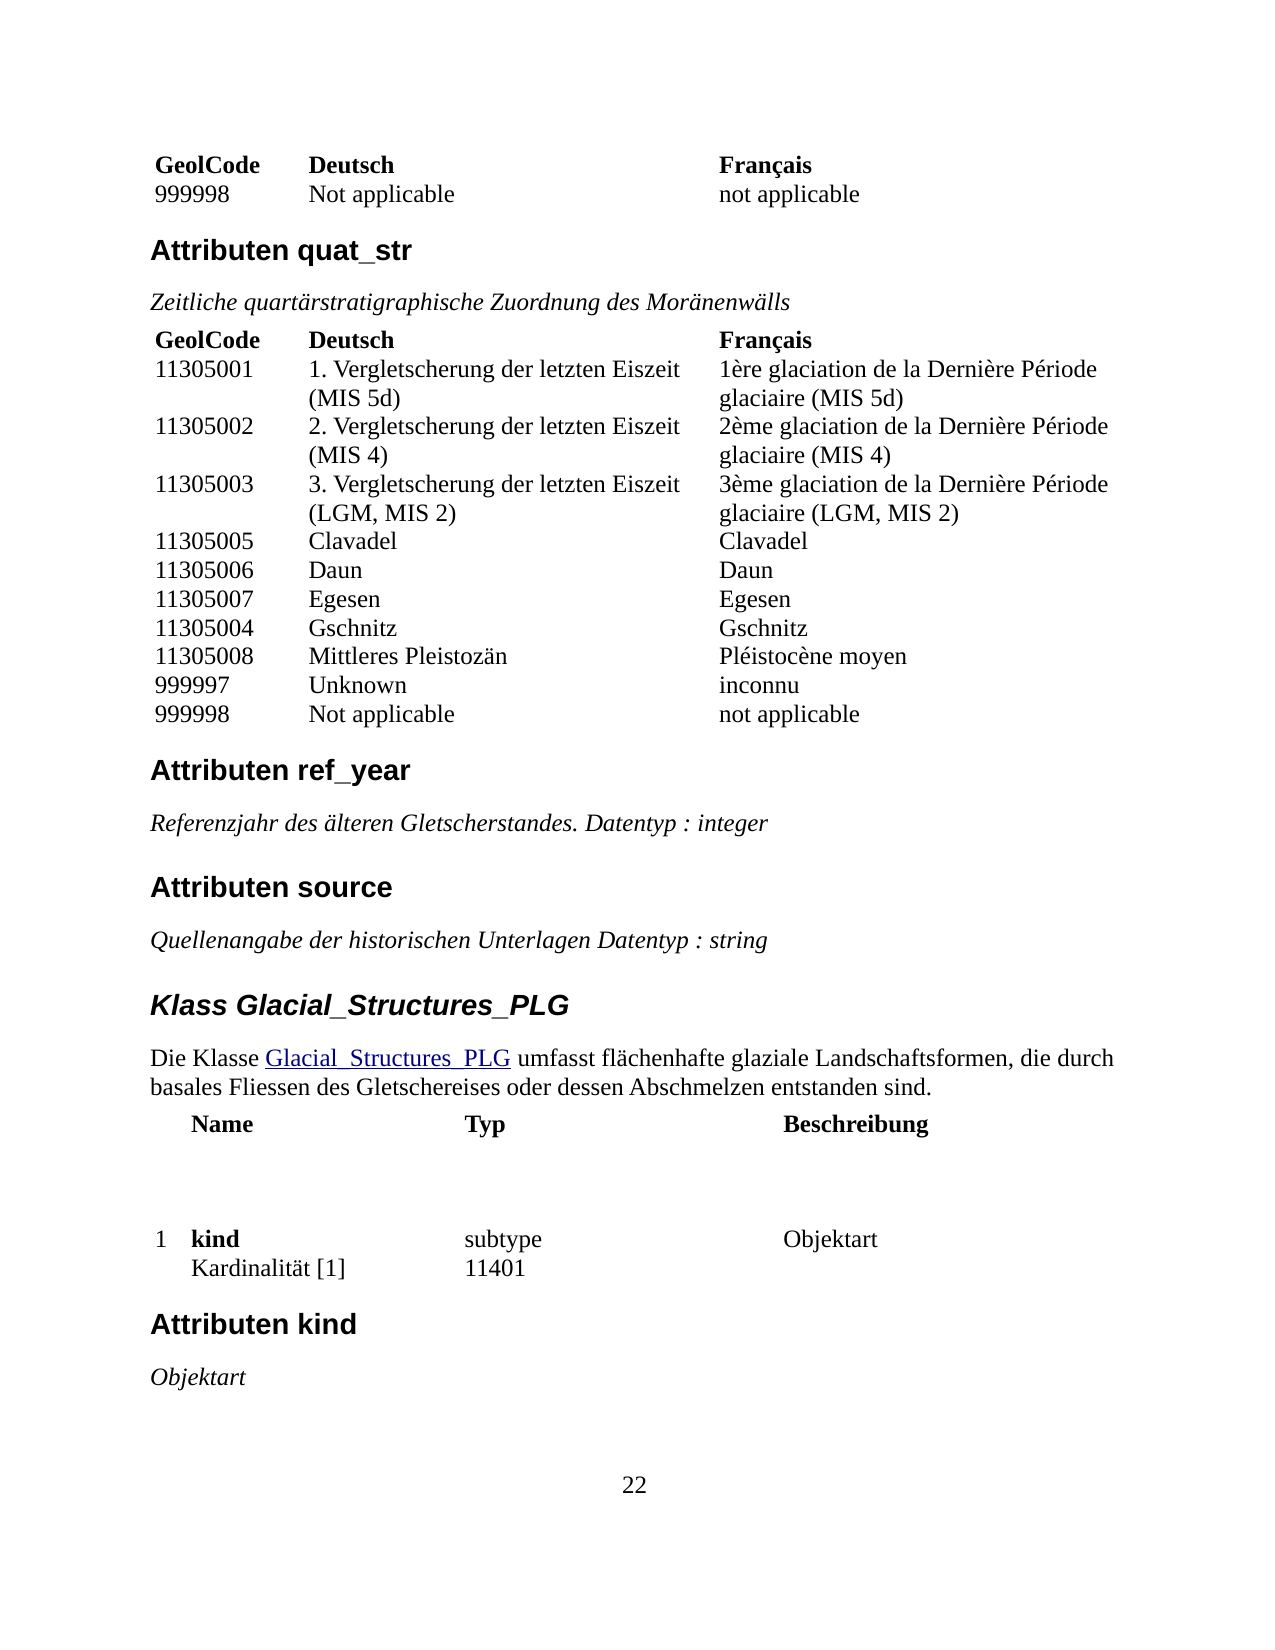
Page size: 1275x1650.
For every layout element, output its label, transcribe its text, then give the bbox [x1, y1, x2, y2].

table_cell 1. Vergletscherung der letzten Eiszeit (MIS 5d) [304, 354, 714, 411]
table_cell Egesen [714, 584, 1125, 613]
subtitle Attributen source [150, 870, 1125, 904]
table_cell 2ème glaciation de la Dernière Période glaciaire (MIS 4) [714, 411, 1125, 469]
table_header Deutsch [304, 150, 714, 179]
table_cell 999998 [150, 699, 304, 728]
table_cell Clavadel [304, 526, 714, 555]
table_cell 11305003 [150, 469, 304, 526]
table_cell 2. Vergletscherung der letzten Eiszeit (MIS 4) [304, 411, 714, 469]
table_header Name [186, 1110, 460, 1224]
table_cell Daun [304, 555, 714, 584]
table_header Deutsch [304, 325, 714, 354]
table_cell Pléistocène moyen [714, 641, 1125, 670]
table_cell kind [186, 1225, 460, 1253]
table_cell Objektart [779, 1225, 1125, 1253]
table_header Français [714, 150, 1125, 179]
table_cell 999997 [150, 670, 304, 699]
table_cell [150, 1253, 186, 1282]
table_cell 11305005 [150, 526, 304, 555]
table_cell 11305006 [150, 555, 304, 584]
table_header Beschreibung [779, 1110, 1125, 1224]
table_header GeolCode [150, 150, 304, 179]
table_cell 11305007 [150, 584, 304, 613]
table_cell 11305004 [150, 613, 304, 641]
table_cell Clavadel [714, 526, 1125, 555]
text Die Klasse Glacial_Structures_PLG umfasst flächenhafte glaziale Landschaftsformen, die durch basales Fliessen des Gletschereises oder dessen Abschmelzen entstanden sind. [150, 1043, 1125, 1101]
text Zeitliche quartärstratigraphische Zuordnung des Moränenwälls [150, 287, 1125, 316]
table_header Typ [460, 1110, 779, 1224]
table_cell Not applicable [304, 699, 714, 728]
table_cell 3ème glaciation de la Dernière Période glaciaire (LGM, MIS 2) [714, 469, 1125, 526]
text Referenzjahr des älteren Gletscherstandes. Datentyp : integer [150, 808, 1125, 836]
table_cell Kardinalität [1] [186, 1253, 460, 1282]
table_cell not applicable [714, 179, 1125, 207]
text Objektart [150, 1362, 1125, 1391]
subtitle Attributen ref_year [150, 753, 1125, 786]
table_cell inconnu [714, 670, 1125, 699]
table_cell Gschnitz [304, 613, 714, 641]
table_cell Mittleres Pleistozän [304, 641, 714, 670]
table_cell Gschnitz [714, 613, 1125, 641]
text Quellenangabe der historischen Unterlagen Datentyp : string [150, 925, 1125, 954]
table_cell 11305008 [150, 641, 304, 670]
table_cell 11305001 [150, 354, 304, 411]
table_header GeolCode [150, 325, 304, 354]
table_cell [779, 1253, 1125, 1282]
table_cell Not applicable [304, 179, 714, 207]
table_header [150, 1110, 186, 1224]
table_cell 11401 [460, 1253, 779, 1282]
table_header Français [714, 325, 1125, 354]
table_cell Egesen [304, 584, 714, 613]
table_cell not applicable [714, 699, 1125, 728]
subtitle Attributen quat_str [150, 232, 1125, 266]
subtitle Klass Glacial_Structures_PLG [150, 988, 1125, 1022]
table_cell Unknown [304, 670, 714, 699]
table_cell 1 [150, 1225, 186, 1253]
subtitle Attributen kind [150, 1307, 1125, 1341]
table_cell 11305002 [150, 411, 304, 469]
table_cell 3. Vergletscherung der letzten Eiszeit (LGM, MIS 2) [304, 469, 714, 526]
table_cell subtype [460, 1225, 779, 1253]
table_cell Daun [714, 555, 1125, 584]
table_cell 999998 [150, 179, 304, 207]
table_cell 1ère glaciation de la Dernière Période glaciaire (MIS 5d) [714, 354, 1125, 411]
